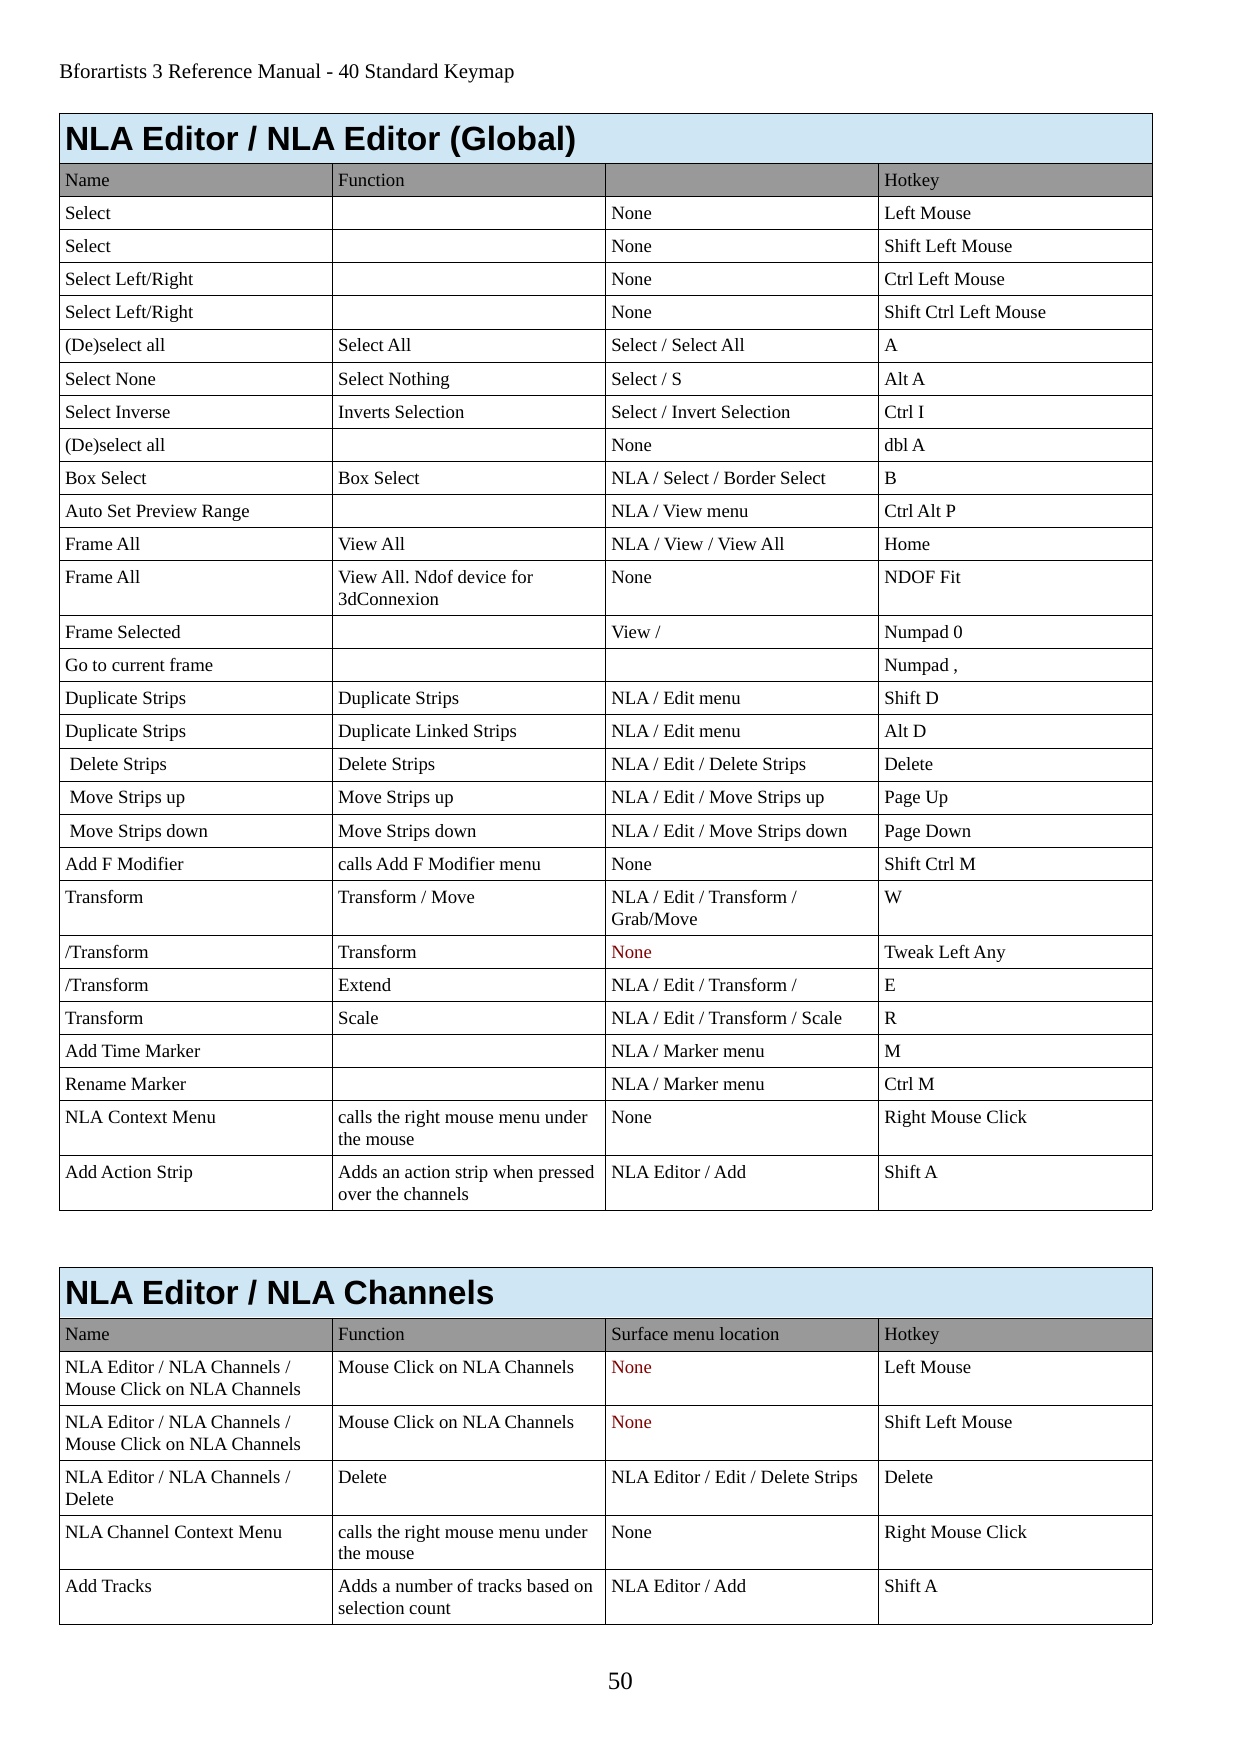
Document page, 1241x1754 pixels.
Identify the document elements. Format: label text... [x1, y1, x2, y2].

table_cell Auto Set Preview Range [60, 495, 332, 527]
table_cell None [606, 561, 878, 615]
table_cell Rename Marker [60, 1068, 332, 1100]
table_cell NDOF Fit [879, 561, 1152, 615]
table_cell Frame All [60, 561, 332, 615]
table_cell Home [879, 528, 1152, 560]
table_cell NLA / Edit / Transform / [606, 969, 878, 1001]
table_cell NLA / Edit menu [606, 715, 878, 747]
table_cell None [606, 936, 878, 968]
table_cell M [879, 1035, 1152, 1067]
table_cell Add Time Marker [60, 1035, 332, 1067]
table_cell Shift A [879, 1570, 1152, 1624]
table_cell Duplicate Strips [60, 715, 332, 747]
table_cell Adds a number of tracks based on selection count [333, 1570, 605, 1624]
table_cell View All. Ndof device for 3dConnexion [333, 561, 605, 615]
table_cell Transform / Move [333, 881, 605, 935]
table_cell calls the right mouse menu under the mouse [333, 1516, 605, 1569]
table_cell Ctrl M [879, 1068, 1152, 1100]
table_header NLA Editor / NLA Editor (Global) [60, 114, 1152, 163]
table_cell NLA Channel Context Menu [60, 1516, 332, 1569]
table_cell Select / S [606, 363, 878, 395]
table_cell Move Strips up [333, 782, 605, 814]
table_cell NLA Editor / Add [606, 1570, 878, 1624]
table_cell Alt D [879, 715, 1152, 747]
table_cell Hotkey [879, 1319, 1152, 1351]
table_cell B [879, 462, 1152, 494]
table_cell Select Nothing [333, 363, 605, 395]
table_cell Numpad , [879, 649, 1152, 681]
table_cell NLA / Edit / Move Strips down [606, 815, 878, 847]
table_cell Page Down [879, 815, 1152, 847]
table_cell dbl A [879, 429, 1152, 461]
table_cell NLA / Edit / Transform / Grab/Move [606, 881, 878, 935]
table_cell Extend [333, 969, 605, 1001]
table_cell Function [333, 1319, 605, 1351]
table_cell Delete [879, 1461, 1152, 1515]
table_cell Function [333, 164, 605, 196]
table_cell Shift Ctrl Left Mouse [879, 296, 1152, 328]
table_cell Frame All [60, 528, 332, 560]
table_cell Inverts Selection [333, 396, 605, 428]
table_cell Numpad 0 [879, 616, 1152, 648]
table_cell None [606, 848, 878, 880]
table_cell NLA / Marker menu [606, 1035, 878, 1067]
table_cell Ctrl I [879, 396, 1152, 428]
table_cell /Transform [60, 969, 332, 1001]
table_cell Move Strips down [333, 815, 605, 847]
table_cell NLA / Edit / Move Strips up [606, 782, 878, 814]
table_cell R [879, 1002, 1152, 1034]
table_cell None [606, 429, 878, 461]
table_cell None [606, 230, 878, 262]
table_cell /Transform [60, 936, 332, 968]
table_cell None [606, 296, 878, 328]
table_cell Transform [60, 881, 332, 935]
table_cell Hotkey [879, 164, 1152, 196]
table_cell NLA Editor / Add [606, 1156, 878, 1210]
table_cell Select Inverse [60, 396, 332, 428]
table_cell Select / Invert Selection [606, 396, 878, 428]
table_cell [333, 1035, 605, 1067]
table_cell Shift Ctrl M [879, 848, 1152, 880]
table_cell Go to current frame [60, 649, 332, 681]
table_cell [333, 616, 605, 648]
table_cell Box Select [60, 462, 332, 494]
table_cell Delete [879, 749, 1152, 781]
table_cell Ctrl Alt P [879, 495, 1152, 527]
table_cell (De)select all [60, 429, 332, 461]
table_cell Tweak Left Any [879, 936, 1152, 968]
table_cell A [879, 330, 1152, 362]
table_cell View / [606, 616, 878, 648]
table_cell Select [60, 230, 332, 262]
table_cell [333, 197, 605, 229]
table_cell NLA / Select / Border Select [606, 462, 878, 494]
table_cell Select Left/Right [60, 263, 332, 295]
table_cell Add Action Strip [60, 1156, 332, 1210]
table_cell Frame Selected [60, 616, 332, 648]
table_cell NLA / Edit menu [606, 682, 878, 714]
table_cell Name [60, 164, 332, 196]
table_cell Right Mouse Click [879, 1516, 1152, 1569]
table_cell Shift A [879, 1156, 1152, 1210]
table_cell [333, 649, 605, 681]
table_cell Right Mouse Click [879, 1101, 1152, 1155]
table_cell Delete [333, 1461, 605, 1515]
table_cell Name [60, 1319, 332, 1351]
table_cell None [606, 263, 878, 295]
table_cell Left Mouse [879, 197, 1152, 229]
table_cell Page Up [879, 782, 1152, 814]
table_cell Alt A [879, 363, 1152, 395]
table_cell Ctrl Left Mouse [879, 263, 1152, 295]
table_cell Add Tracks [60, 1570, 332, 1624]
table_cell Add F Modifier [60, 848, 332, 880]
table_cell [333, 429, 605, 461]
table_cell [606, 164, 878, 196]
table_cell NLA Editor / NLA Channels / Delete [60, 1461, 332, 1515]
table_cell Scale [333, 1002, 605, 1034]
table_cell None [606, 1352, 878, 1405]
table_cell Mouse Click on NLA Channels [333, 1352, 605, 1405]
table_cell [333, 263, 605, 295]
table_cell [606, 649, 878, 681]
table_cell [333, 230, 605, 262]
table_cell calls Add F Modifier menu [333, 848, 605, 880]
table_cell [333, 1068, 605, 1100]
table_cell NLA / Marker menu [606, 1068, 878, 1100]
table_cell None [606, 1101, 878, 1155]
table_cell Delete Strips [60, 749, 332, 781]
table_cell W [879, 881, 1152, 935]
table_cell None [606, 1516, 878, 1569]
table_cell Duplicate Linked Strips [333, 715, 605, 747]
table_cell NLA / Edit / Delete Strips [606, 749, 878, 781]
table_cell NLA Context Menu [60, 1101, 332, 1155]
table_cell NLA / Edit / Transform / Scale [606, 1002, 878, 1034]
table_cell Move Strips down [60, 815, 332, 847]
table_cell Duplicate Strips [333, 682, 605, 714]
table_cell Delete Strips [333, 749, 605, 781]
table_cell Select All [333, 330, 605, 362]
table_cell None [606, 197, 878, 229]
table_cell Shift Left Mouse [879, 230, 1152, 262]
table_cell Adds an action strip when pressed over the channels [333, 1156, 605, 1210]
table_cell Duplicate Strips [60, 682, 332, 714]
table_cell Surface menu location [606, 1319, 878, 1351]
table_cell NLA Editor / Edit / Delete Strips [606, 1461, 878, 1515]
table_cell Left Mouse [879, 1352, 1152, 1405]
table_cell [333, 495, 605, 527]
table_cell Mouse Click on NLA Channels [333, 1406, 605, 1460]
table_cell Transform [60, 1002, 332, 1034]
table_cell NLA / View / View All [606, 528, 878, 560]
table_cell Select / Select All [606, 330, 878, 362]
table_cell [333, 296, 605, 328]
table_cell Box Select [333, 462, 605, 494]
table_cell None [606, 1406, 878, 1460]
table_cell Select Left/Right [60, 296, 332, 328]
table_cell Select None [60, 363, 332, 395]
table_cell calls the right mouse menu under the mouse [333, 1101, 605, 1155]
table_cell Shift Left Mouse [879, 1406, 1152, 1460]
table_cell Select [60, 197, 332, 229]
table_cell NLA Editor / NLA Channels / Mouse Click on NLA Channels [60, 1406, 332, 1460]
table_header NLA Editor / NLA Channels [60, 1268, 1152, 1317]
table_cell Shift D [879, 682, 1152, 714]
table_cell NLA / View menu [606, 495, 878, 527]
table_cell Move Strips up [60, 782, 332, 814]
table_cell NLA Editor / NLA Channels / Mouse Click on NLA Channels [60, 1352, 332, 1405]
table_cell E [879, 969, 1152, 1001]
table_cell Transform [333, 936, 605, 968]
table_cell (De)select all [60, 330, 332, 362]
table_cell View All [333, 528, 605, 560]
